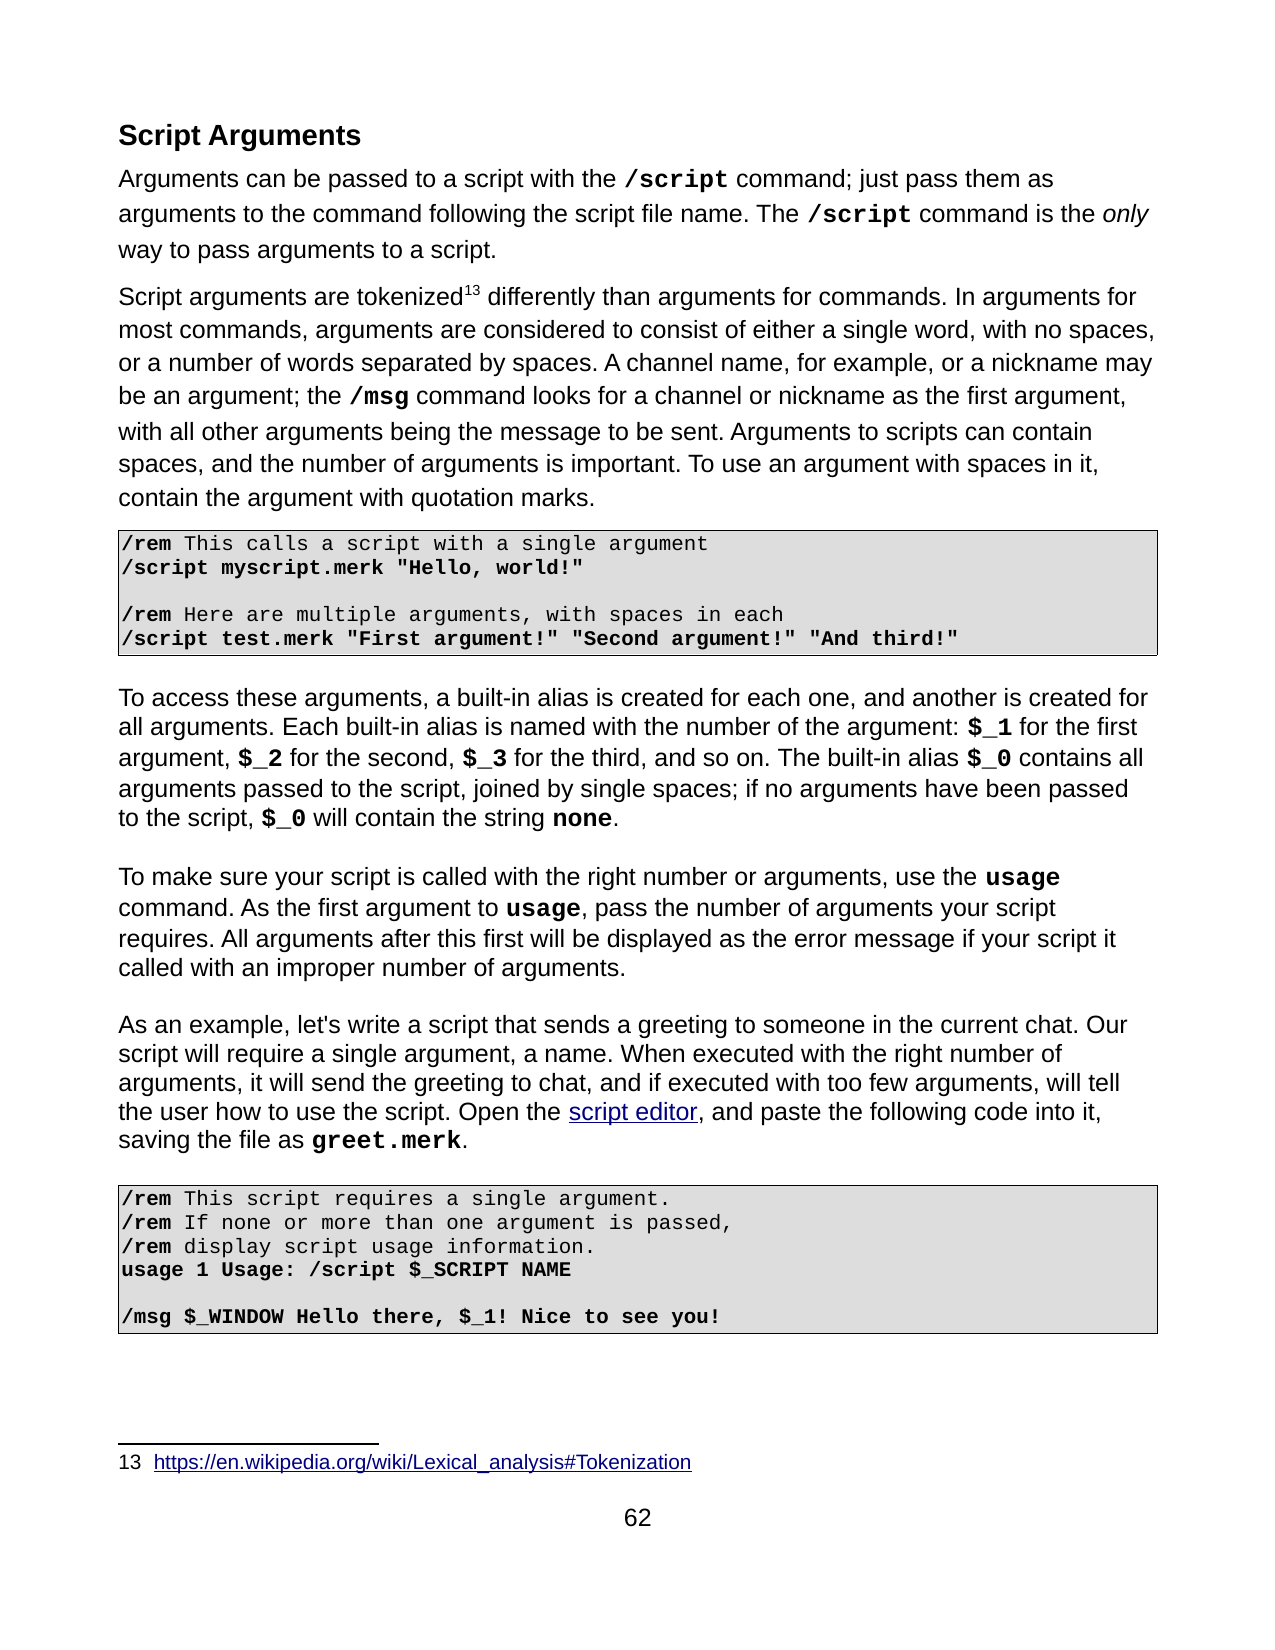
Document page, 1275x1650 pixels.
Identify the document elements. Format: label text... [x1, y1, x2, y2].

text Arguments can be passed to a script with the /script command; just pass them as arguments to the command following the script file name. The /script command is the only way to pass arguments to a script. [118, 164, 1157, 263]
subtitle Script Arguments [118, 118, 1157, 152]
text Script arguments are tokenized differently than arguments for commands. In arguments for most commands, arguments are considered to consist of either a single word, with no spaces, or a number of words separated by spaces. A channel name, for example, or a nickname may be an argument; the /msg command looks for a channel or nickname as the first argument, with all other arguments being the message to be sent. Arguments to scripts can contain spaces, and the number of arguments is important. To use an argument with spaces in it, contain the argument with quotation marks. [118, 282, 1157, 511]
text To make sure your script is called with the right number or arguments, use the usage command. As the first argument to usage, pass the number of arguments your script requires. All arguments after this first will be displayed as the error message if your script it called with an improper number of arguments. [118, 862, 1157, 982]
table_header /rem This script requires a single argument. /rem If none or more than one argument is passed, /rem display script usage information. usage 1 Usage: /script $_SCRIPT NAME /msg $_WINDOW Hello there, $_1! Nice to see you! [119, 1186, 1157, 1333]
text https://en.wikipedia.org/wiki/Lexical_analysis#Tokenization [118, 1450, 1157, 1474]
table_header /rem This calls a script with a single argument /script myscript.merk "Hello, world!" /rem Here are multiple arguments, with spaces in each /script test.merk "First argument!" "Second argument!" "And third!" [119, 531, 1157, 654]
text As an example, let's write a script that sends a greeting to someone in the current chat. Our script will require a single argument, a name. When executed with the right number of arguments, it will send the greeting to chat, and if executed with too few arguments, will tell the user how to use the script. Open the script editor, and paste the following code into it, saving the file as greet.merk. [118, 1011, 1157, 1156]
text To access these arguments, a built-in alias is created for each one, and another is created for all arguments. Each built-in alias is named with the number of the argument: $_1 for the first argument, $_2 for the second, $_3 for the third, and so on. The built-in alias $_0 contains all arguments passed to the script, joined by single spaces; if no arguments have been passed to the script, $_0 will contain the string none. [118, 683, 1157, 834]
